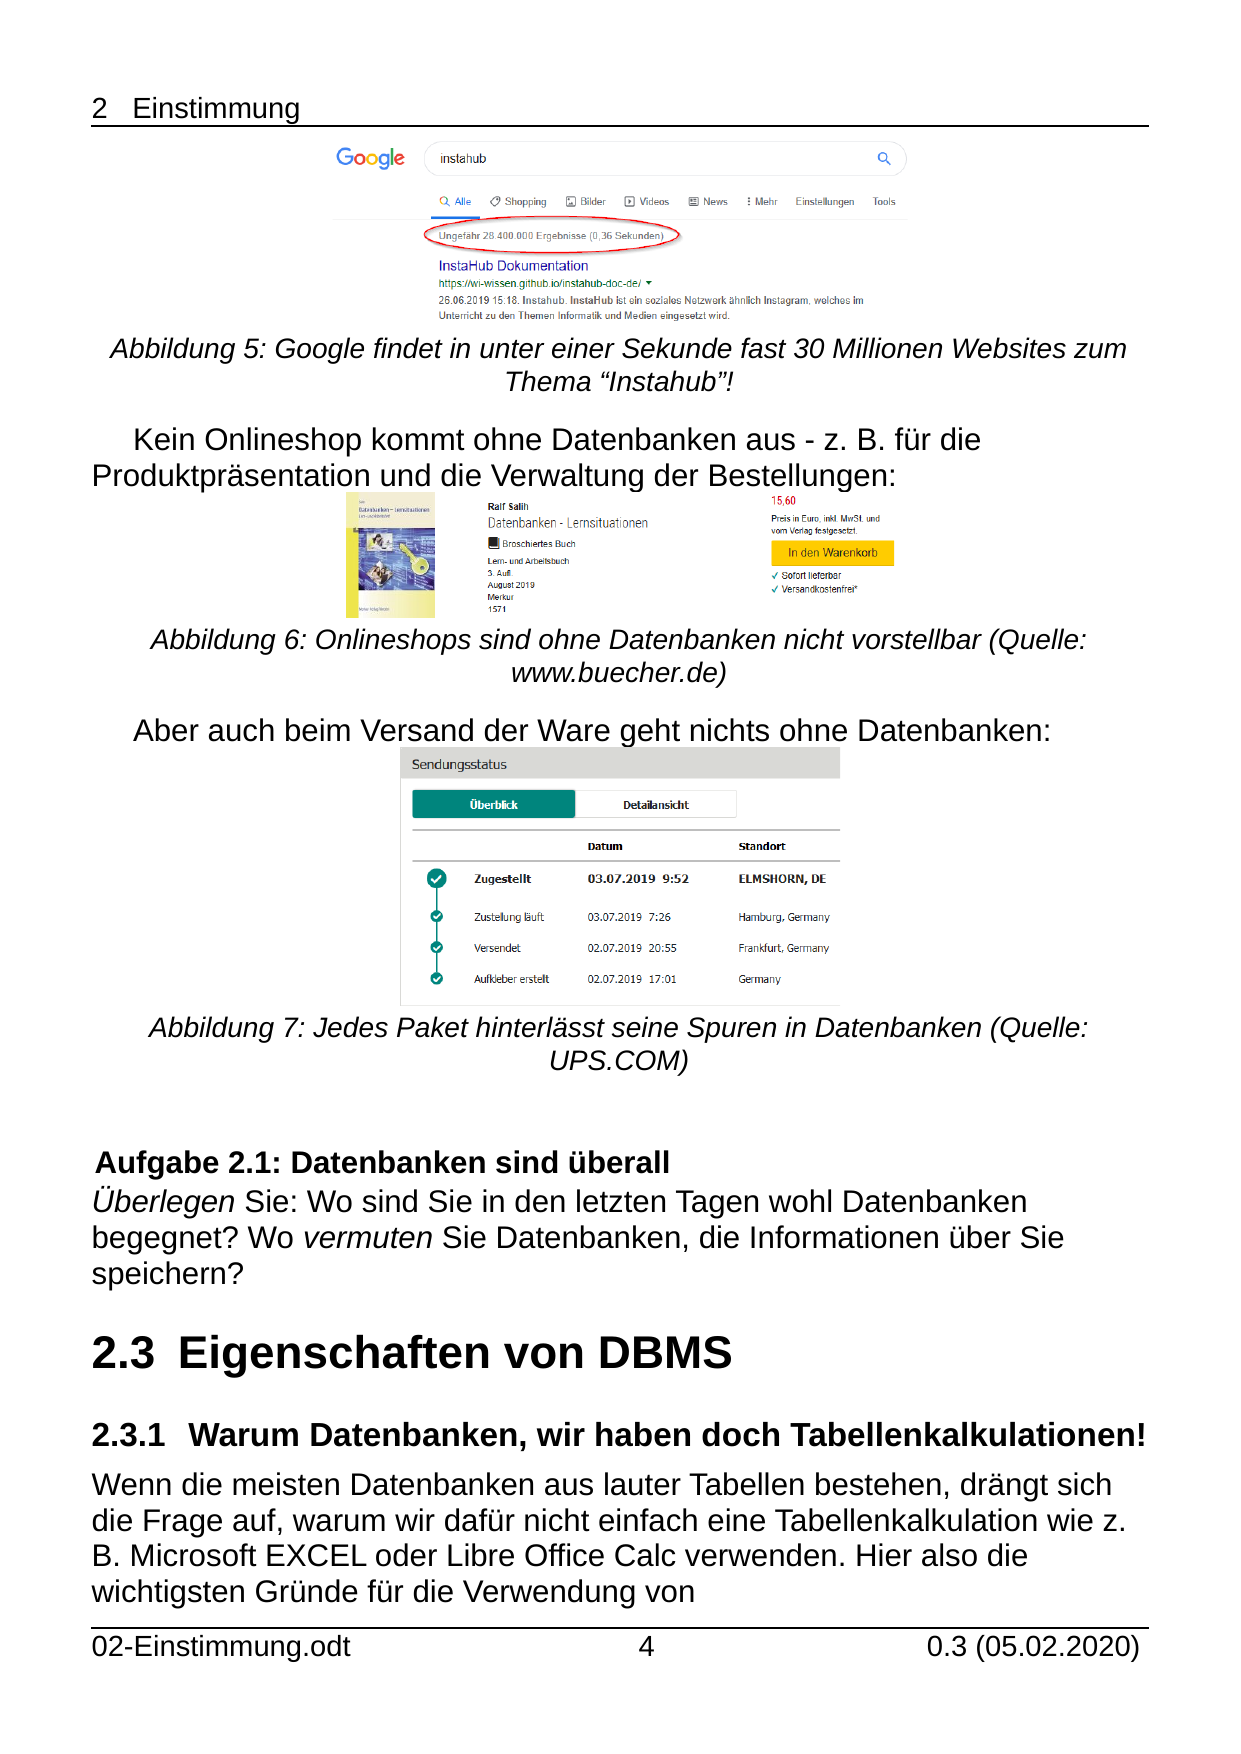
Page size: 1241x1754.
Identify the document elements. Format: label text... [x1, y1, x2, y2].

subtitle Warum Datenbanken, wir haben doch Tabellenkalkulationen! [91, 1415, 1149, 1453]
picture [346, 492, 895, 618]
subtitle Eigenschaften von DBMS [91, 1326, 1149, 1379]
text Abbildung 7: Jedes Paket hinterlässt seine Spuren in Datenbanken (Quelle: UPS.COM) [91, 1011, 1149, 1076]
text Abbildung 6: Onlineshops sind ohne Datenbanken nicht vorstellbar (Quelle: www.buecher.de) [91, 623, 1149, 688]
picture [332, 138, 908, 327]
picture [400, 747, 841, 1006]
text Überlegen Sie: Wo sind Sie in den letzten Tagen wohl Datenbanken begegnet? Wo vermuten Sie Datenbanken, die Informationen über Sie speichern? [91, 1183, 1149, 1291]
text Kein Onlineshop kommt ohne Datenbanken aus - z. B. für die Produktpräsentation und die Verwaltung der Bestellungen: [91, 421, 1149, 493]
text Abbildung 5: Google findet in unter einer Sekunde fast 30 Millionen Websites zum Thema “Instahub”! [91, 332, 1149, 397]
text Aber auch beim Versand der Ware geht nichts ohne Datenbanken: [91, 712, 1149, 747]
subtitle Aufgabe 2.1: Datenbanken sind überall [91, 1141, 1149, 1183]
text Wenn die meisten Datenbanken aus lauter Tabellen bestehen, drängt sich die Frage auf, warum wir dafür nicht einfach eine Tabellenkalkulation wie z. B. Microsoft EXCEL oder Libre Office Calc verwenden. Hier also die wichtigsten Gründe für die Verwendung von [91, 1466, 1149, 1609]
